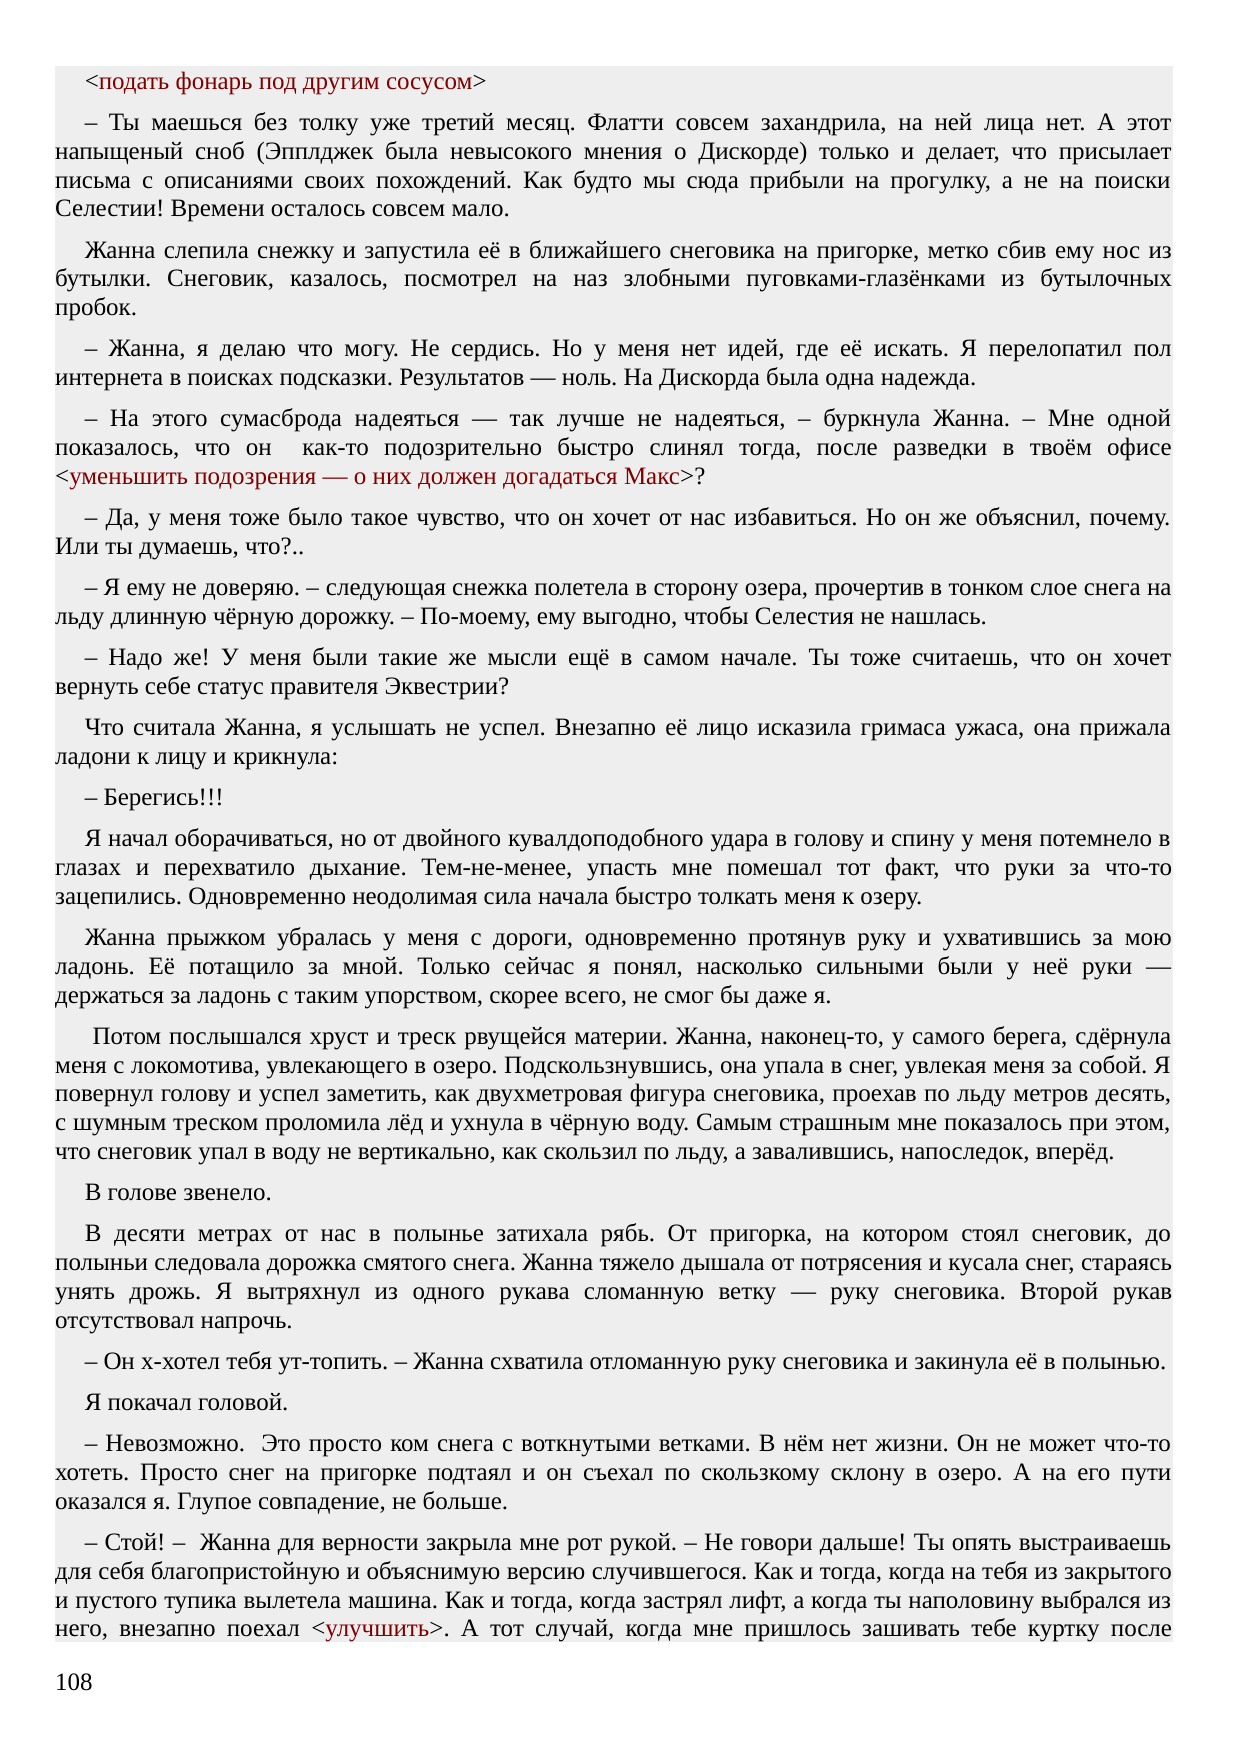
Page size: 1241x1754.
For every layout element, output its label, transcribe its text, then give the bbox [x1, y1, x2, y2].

text <подать фонарь под другим сосусом> [55, 66, 1173, 95]
text – Да, у меня тоже было такое чувство, что он хочет от нас избавиться. Но он же объяснил, почему. Или ты думаешь, что?.. [55, 502, 1173, 560]
text Что считала Жанна, я услышать не успел. Внезапно её лицо исказила гримаса ужаса, она прижала ладони к лицу и крикнула: [55, 712, 1173, 770]
text Потом послышался хруст и треск рвущейся материи. Жанна, наконец-то, у самого берега, сдёрнула меня с локомотива, увлекающего в озеро. Подскользнувшись, она упала в снег, увлекая меня за собой. Я повернул голову и успел заметить, как двухметровая фигура снеговика, проехав по льду метров десять, с шумным треском проломила лёд и ухнула в чёрную воду. Самым страшным мне показалось при этом, что снеговик упал в воду не вертикально, как скользил по льду, а завалившись, напоследок, вперёд. [55, 1021, 1173, 1165]
text Я начал оборачиваться, но от двойного кувалдоподобного удара в голову и спину у меня потемнело в глазах и перехватило дыхание. Тем-не-менее, упасть мне помешал тот факт, что руки за что-то зацепились. Одновременно неодолимая сила начала быстро толкать меня к озеру. [55, 823, 1173, 910]
text В голове звенело. [55, 1177, 1173, 1206]
text В десяти метрах от нас в полынье затихала рябь. От пригорка, на котором стоял снеговик, до полыньи следовала дорожка смятого снега. Жанна тяжело дышала от потрясения и кусала снег, стараясь унять дрожь. Я вытряхнул из одного рукава сломанную ветку — руку снеговика. Второй рукав отсутствовал напрочь. [55, 1218, 1173, 1333]
text – Я ему не доверяю. – следующая снежка полетела в сторону озера, прочертив в тонком слое снега на льду длинную чёрную дорожку. – По-моему, ему выгодно, чтобы Селестия не нашлась. [55, 572, 1173, 630]
text – Ты маешься без толку уже третий месяц. Флатти совсем захандрила, на ней лица нет. А этот напыщеный сноб (Эпплджек была невысокого мнения о Дискорде) только и делает, что присылает письма с описаниями своих похождений. Как будто мы сюда прибыли на прогулку, а не на поиски Селестии! Времени осталось совсем мало. [55, 107, 1173, 222]
text – Он х-хотел тебя ут-топить. – Жанна схватила отломанную руку снеговика и закинула её в полынью. [55, 1346, 1173, 1375]
text – Невозможно. Это просто ком снега с воткнутыми ветками. В нём нет жизни. Он не может что-то хотеть. Просто снег на пригорке подтаял и он съехал по скользкому склону в озеро. А на его пути оказался я. Глупое совпадение, не больше. [55, 1428, 1173, 1515]
text – Надо же! У меня были такие же мысли ещё в самом начале. Ты тоже считаешь, что он хочет вернуть себе статус правителя Эквестрии? [55, 642, 1173, 700]
text – Жанна, я делаю что могу. Не сердись. Но у меня нет идей, где её искать. Я перелопатил пол интернета в поисках подсказки. Результатов — ноль. На Дискорда была одна надежда. [55, 333, 1173, 391]
text Жанна слепила снежку и запустила её в ближайшего снеговика на пригорке, метко сбив ему нос из бутылки. Снеговик, казалось, посмотрел на наз злобными пуговками-глазёнками из бутылочных пробок. [55, 235, 1173, 321]
text Я покачал головой. [55, 1387, 1173, 1416]
text – Стой! – Жанна для верности закрыла мне рот рукой. – Не говори дальше! Ты опять выстраиваешь для себя благопристойную и объяснимую версию случившегося. Как и тогда, когда на тебя из закрытого и пустого тупика вылетела машина. Как и тогда, когда застрял лифт, а когда ты наполовину выбрался из него, внезапно поехал <улучшить>. А тот случай, когда мне пришлось зашивать тебе куртку после [55, 1527, 1173, 1642]
text – На этого сумасброда надеяться — так лучше не надеяться, – буркнула Жанна. – Мне одной показалось, что он как-то подозрительно быстро слинял тогда, после разведки в твоём офисе <уменьшить подозрения — о них должен догадаться Макс>? [55, 403, 1173, 490]
text Жанна прыжком убралась у меня с дороги, одновременно протянув руку и ухватившись за мою ладонь. Её потащило за мной. Только сейчас я понял, насколько сильными были у неё руки — держаться за ладонь с таким упорством, скорее всего, не смог бы даже я. [55, 922, 1173, 1008]
text – Берегись!!! [55, 782, 1173, 811]
